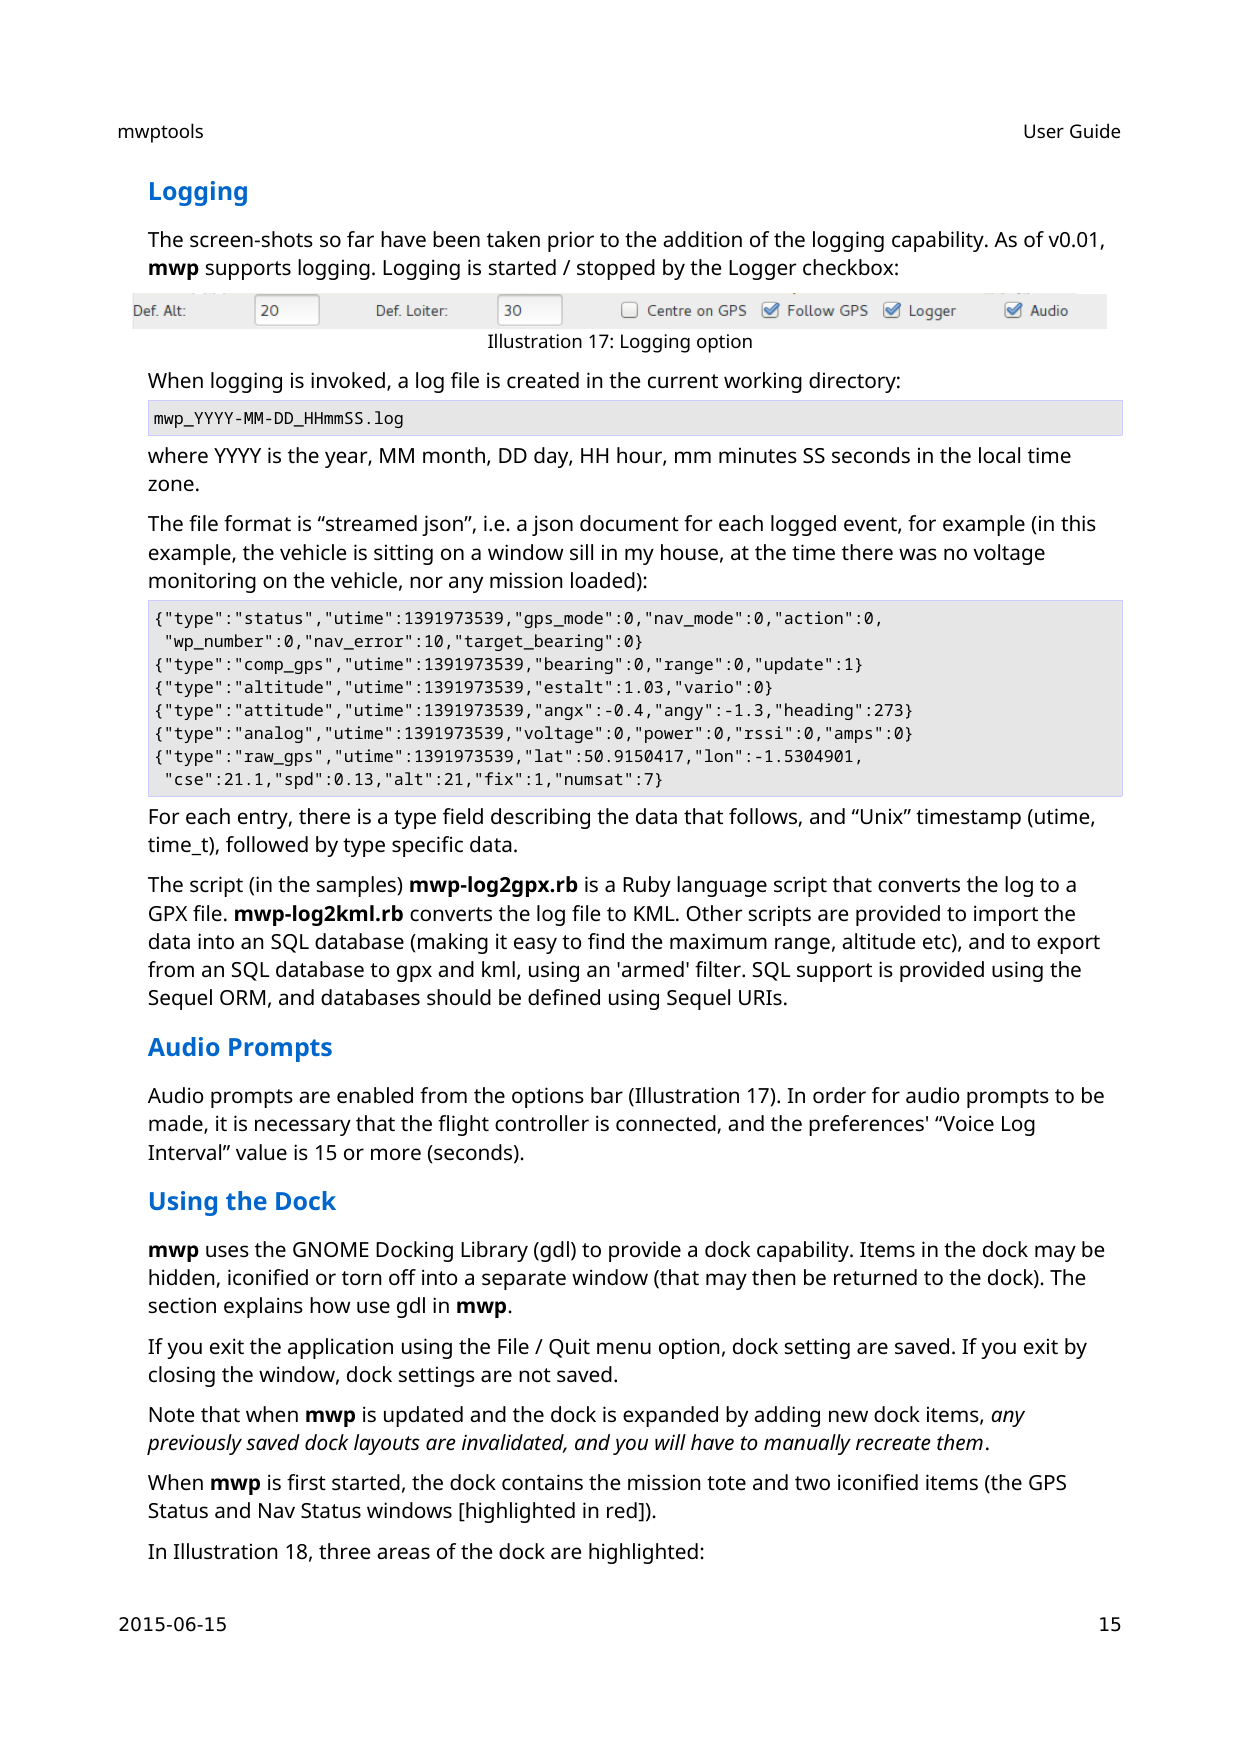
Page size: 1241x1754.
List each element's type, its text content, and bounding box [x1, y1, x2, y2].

text {"type":"attitude","utime":1391973539,"angx":-0.4,"angy":-1.3,"heading":273} [149, 692, 1122, 715]
text If you exit the application using the File / Quit menu option, dock setting are saved. If you exit by closing the window, dock settings are not saved. [148, 1332, 1122, 1388]
text The script (in the samples) mwp-log2gpx.rb is a Ruby language script that converts the log to a GPX file. mwp-log2kml.rb converts the log file to KML. Other scripts are provided to import the data into an SQL database (making it easy to find the maximum range, altitude etc), and to export from an SQL database to gpx and kml, using an 'armed' filter. SQL support is provided using the Sequel ORM, and databases should be defined using Sequel URIs. [148, 871, 1122, 1012]
text In Illustration 18, three areas of the dock are highlighted: [148, 1537, 1122, 1565]
text When logging is invoked, a log file is created in the current working directory: [148, 293, 1122, 394]
text Illustration 17: Logging option [133, 329, 1107, 354]
text where YYYY is the year, MM month, DD day, HH hour, mm minutes SS seconds in the local time zone. [148, 441, 1122, 498]
text When mwp is first started, the dock contains the mission tote and two iconified items (the GPS Status and Nav Status windows [highlighted in red]). [148, 1468, 1122, 1525]
picture [132, 293, 1108, 329]
text {"type":"comp_gps","utime":1391973539,"bearing":0,"range":0,"update":1} [149, 646, 1122, 669]
text mwp uses the GNOME Docking Library (gdl) to provide a dock capability. Items in the dock may be hidden, iconified or torn off into a separate window (that may then be returned to the dock). The section explains how use gdl in mwp. [148, 1235, 1122, 1320]
text Note that when mwp is updated and the dock is expanded by adding new dock items, any previously saved dock layouts are invalidated, and you will have to manually recreate them. [148, 1400, 1122, 1457]
text The screen-shots so far have been taken prior to the addition of the logging capability. As of v0.01, mwp supports logging. Logging is started / stopped by the Logger checkbox: [148, 225, 1122, 281]
text "wp_number":0,"nav_error":10,"target_bearing":0} [149, 623, 1122, 646]
text "cse":21.1,"spd":0.13,"alt":21,"fix":1,"numsat":7} [149, 761, 1122, 796]
text Audio prompts are enabled from the options bar (Illustration 17). In order for audio prompts to be made, it is necessary that the flight controller is connected, and the preferences' “Voice Log Interval” value is 15 or more (seconds). [148, 1081, 1122, 1166]
text {"type":"raw_gps","utime":1391973539,"lat":50.9150417,"lon":-1.5304901, [149, 738, 1122, 761]
text {"type":"analog","utime":1391973539,"voltage":0,"power":0,"rssi":0,"amps":0} [149, 715, 1122, 738]
subtitle Audio Prompts [148, 1029, 1122, 1063]
subtitle Logging [148, 173, 1122, 207]
text The file format is “streamed json”, i.e. a json document for each logged event, for example (in this example, the vehicle is sitting on a window sill in my house, at the time there was no voltage monitoring on the vehicle, nor any mission loaded): [148, 509, 1122, 594]
text {"type":"altitude","utime":1391973539,"estalt":1.03,"vario":0} [149, 669, 1122, 692]
text For each entry, there is a type field describing the data that follows, and “Unix” timestamp (utime, time_t), followed by type specific data. [148, 802, 1122, 859]
text {"type":"status","utime":1391973539,"gps_mode":0,"nav_mode":0,"action":0, [149, 601, 1122, 623]
subtitle Using the Dock [148, 1183, 1122, 1217]
text mwp_YYYY-MM-DD_HHmmSS.log [149, 401, 1122, 435]
